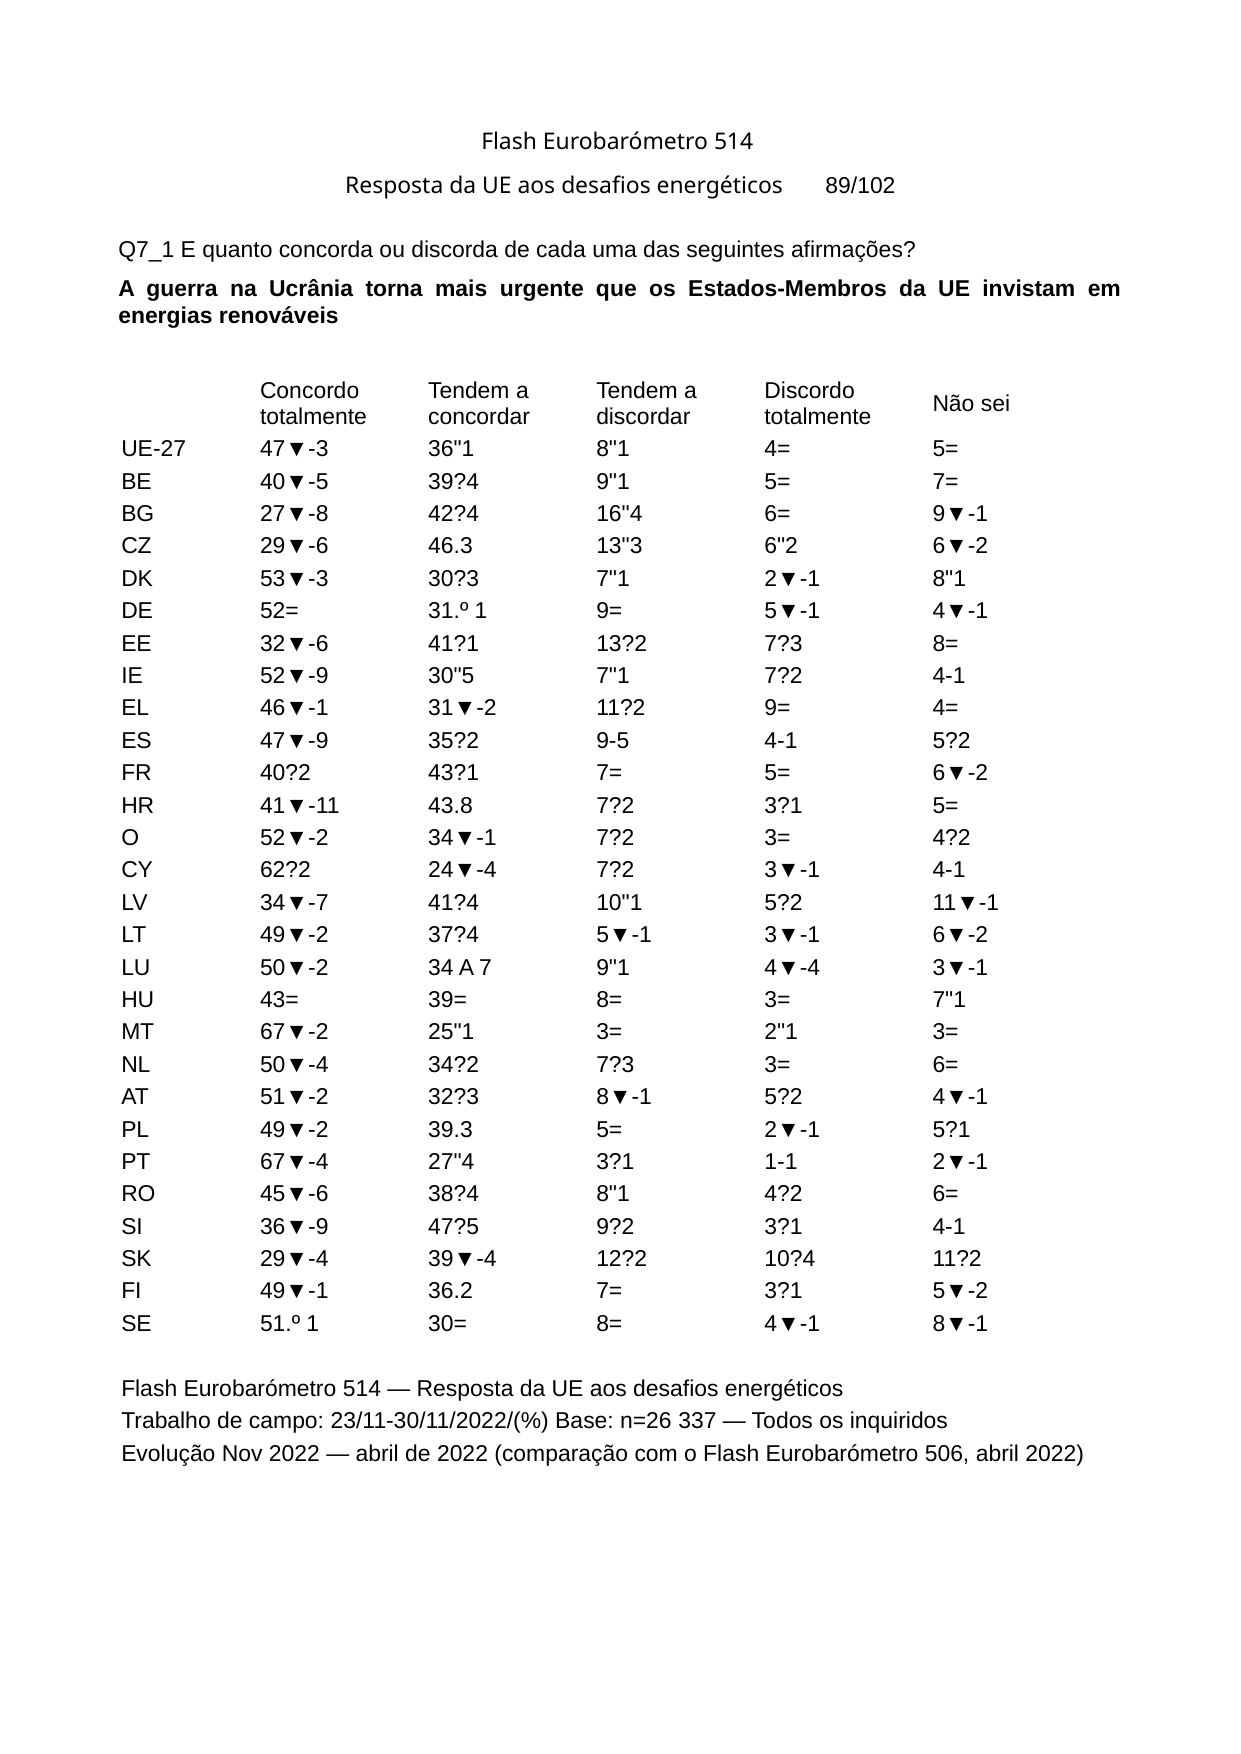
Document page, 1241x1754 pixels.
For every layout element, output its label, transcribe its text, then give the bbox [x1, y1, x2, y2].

table_cell 6= [929, 1048, 1097, 1080]
table_cell IE [118, 659, 257, 691]
table_cell 4-1 [929, 659, 1097, 691]
table_cell 36▼-9 [257, 1210, 425, 1242]
table_cell 41?1 [425, 627, 593, 659]
table_cell 46.3 [425, 529, 593, 562]
table_cell 30"5 [425, 659, 593, 691]
table_cell 5?1 [929, 1113, 1097, 1145]
table_cell 29▼-6 [257, 529, 425, 562]
table_cell SE [118, 1307, 257, 1339]
table_cell 9"1 [593, 465, 761, 497]
table_cell 47▼-9 [257, 724, 425, 756]
table_cell 39?4 [425, 465, 593, 497]
table_cell 4= [761, 432, 929, 464]
table_cell 9-5 [593, 724, 761, 756]
table_cell 3▼-1 [761, 853, 929, 886]
table_cell EL [118, 691, 257, 724]
table_cell 67▼-4 [257, 1145, 425, 1177]
table_cell 2▼-1 [761, 1113, 929, 1145]
table_cell 9"1 [593, 951, 761, 983]
table_cell 41▼-11 [257, 789, 425, 821]
table_cell 5▼-1 [761, 594, 929, 627]
table_cell 43= [257, 983, 425, 1015]
table_cell 8= [929, 627, 1097, 659]
table_cell 3?1 [761, 1275, 929, 1307]
table_cell 8"1 [593, 432, 761, 464]
table_cell 2▼-1 [929, 1145, 1097, 1177]
table_cell HU [118, 983, 257, 1015]
table_cell 5?2 [761, 1080, 929, 1112]
table_cell 8= [593, 983, 761, 1015]
table_cell 32▼-6 [257, 627, 425, 659]
table_cell 10"1 [593, 886, 761, 918]
table_cell PT [118, 1145, 257, 1177]
table_cell 51.º 1 [257, 1307, 425, 1339]
table_cell DK [118, 562, 257, 594]
table_cell 27▼-8 [257, 497, 425, 529]
table_cell 30?3 [425, 562, 593, 594]
table_cell 5= [929, 789, 1097, 821]
table_cell 5= [929, 432, 1097, 464]
table_cell 5?2 [761, 886, 929, 918]
table_cell 3▼-1 [929, 951, 1097, 983]
table_cell UE-27 [118, 432, 257, 464]
table_cell 12?2 [593, 1242, 761, 1274]
table_cell 52▼-9 [257, 659, 425, 691]
table_cell 7"1 [593, 562, 761, 594]
table_cell 5?2 [929, 724, 1097, 756]
text Q7_1 E quanto concorda ou discorda de cada uma das seguintes afirmações? [118, 236, 1122, 262]
table_cell 3= [761, 821, 929, 853]
table_cell 6= [761, 497, 929, 529]
table_cell 6▼-2 [929, 756, 1097, 788]
table_cell [425, 1339, 593, 1372]
table_cell 13"3 [593, 529, 761, 562]
table_cell 5= [761, 756, 929, 788]
table_cell 11?2 [929, 1242, 1097, 1274]
table_header Tendem a concordar [425, 374, 593, 432]
table_cell 34▼-7 [257, 886, 425, 918]
table_cell 47▼-3 [257, 432, 425, 464]
table_cell LU [118, 951, 257, 983]
table_cell 39.3 [425, 1113, 593, 1145]
table_cell CY [118, 853, 257, 886]
table_cell BE [118, 465, 257, 497]
table_cell [761, 1339, 929, 1372]
table_cell 13?2 [593, 627, 761, 659]
table_cell 43.8 [425, 789, 593, 821]
table_cell MT [118, 1015, 257, 1048]
table_cell 5= [761, 465, 929, 497]
table_cell 7?2 [593, 853, 761, 886]
table_cell 49▼-2 [257, 918, 425, 951]
table_cell 3▼-1 [761, 918, 929, 951]
table_cell 11?2 [593, 691, 761, 724]
table_cell 49▼-1 [257, 1275, 425, 1307]
table_cell 10?4 [761, 1242, 929, 1274]
table_cell 31.º 1 [425, 594, 593, 627]
table_cell 7?2 [593, 821, 761, 853]
table_cell 5▼-2 [929, 1275, 1097, 1307]
table_cell 6▼-2 [929, 918, 1097, 951]
table_cell 11▼-1 [929, 886, 1097, 918]
table_cell RO [118, 1177, 257, 1210]
table_cell ES [118, 724, 257, 756]
table_cell 4▼-1 [929, 594, 1097, 627]
table_cell 67▼-2 [257, 1015, 425, 1048]
table_cell 40?2 [257, 756, 425, 788]
table_cell 34 A 7 [425, 951, 593, 983]
table_cell 1-1 [761, 1145, 929, 1177]
table_cell NL [118, 1048, 257, 1080]
table_cell 7= [593, 1275, 761, 1307]
table_cell 4?2 [929, 821, 1097, 853]
table_cell 42?4 [425, 497, 593, 529]
table_cell 9▼-1 [929, 497, 1097, 529]
table_header Tendem a discordar [593, 374, 761, 432]
table_cell 24▼-4 [425, 853, 593, 886]
table_cell 36.2 [425, 1275, 593, 1307]
table_cell Flash Eurobarómetro 514 — Resposta da UE aos desafios energéticos [118, 1372, 1097, 1404]
table_cell LV [118, 886, 257, 918]
table_cell 4▼-4 [761, 951, 929, 983]
table_cell 45▼-6 [257, 1177, 425, 1210]
table_header Discordo totalmente [761, 374, 929, 432]
table_cell O [118, 821, 257, 853]
table_cell 6"2 [761, 529, 929, 562]
table_cell [257, 1339, 425, 1372]
table_cell 7?3 [761, 627, 929, 659]
table_cell 4-1 [929, 1210, 1097, 1242]
table_cell 5▼-1 [593, 918, 761, 951]
table_cell BG [118, 497, 257, 529]
table_header Não sei [929, 374, 1097, 432]
table_cell 50▼-2 [257, 951, 425, 983]
table_cell 41?4 [425, 886, 593, 918]
table_cell 3?1 [593, 1145, 761, 1177]
table_cell PL [118, 1113, 257, 1145]
table_cell [593, 1339, 761, 1372]
table_cell 3?1 [761, 1210, 929, 1242]
table_cell 9?2 [593, 1210, 761, 1242]
table_cell 27"4 [425, 1145, 593, 1177]
table_cell 37?4 [425, 918, 593, 951]
table_cell 46▼-1 [257, 691, 425, 724]
table_cell 4-1 [929, 853, 1097, 886]
table_cell DE [118, 594, 257, 627]
table_cell 8= [593, 1307, 761, 1339]
table_cell 52= [257, 594, 425, 627]
table_cell 52▼-2 [257, 821, 425, 853]
table_cell 9= [761, 691, 929, 724]
table_cell 29▼-4 [257, 1242, 425, 1274]
table_cell 32?3 [425, 1080, 593, 1112]
table_cell 25"1 [425, 1015, 593, 1048]
table_cell LT [118, 918, 257, 951]
table_cell 2"1 [761, 1015, 929, 1048]
table_cell [118, 1339, 257, 1372]
table_cell CZ [118, 529, 257, 562]
table_cell [929, 1339, 1097, 1372]
table_cell 31▼-2 [425, 691, 593, 724]
table_cell 4?2 [761, 1177, 929, 1210]
table_cell 16"4 [593, 497, 761, 529]
table_cell 53▼-3 [257, 562, 425, 594]
table_cell 39▼-4 [425, 1242, 593, 1274]
table_cell 47?5 [425, 1210, 593, 1242]
table_cell 8▼-1 [929, 1307, 1097, 1339]
table_cell 8"1 [593, 1177, 761, 1210]
table_cell 34?2 [425, 1048, 593, 1080]
text A guerra na Ucrânia torna mais urgente que os Estados-Membros da UE invistam em energias renováveis [118, 275, 1122, 328]
table_cell 6▼-2 [929, 529, 1097, 562]
table_cell 7= [593, 756, 761, 788]
table_cell 9= [593, 594, 761, 627]
table_cell FI [118, 1275, 257, 1307]
table_cell 4▼-1 [929, 1080, 1097, 1112]
table_cell SI [118, 1210, 257, 1242]
table_cell 7"1 [929, 983, 1097, 1015]
table_cell 4▼-1 [761, 1307, 929, 1339]
table_cell HR [118, 789, 257, 821]
table_cell 39= [425, 983, 593, 1015]
table_header [118, 374, 257, 432]
table_cell 4= [929, 691, 1097, 724]
table_cell 3= [929, 1015, 1097, 1048]
table_header Concordo totalmente [257, 374, 425, 432]
table_cell 3= [761, 983, 929, 1015]
table_cell 8▼-1 [593, 1080, 761, 1112]
table_cell Trabalho de campo: 23/11-30/11/2022/(%) Base: n=26 337 — Todos os inquiridos [118, 1404, 1097, 1436]
table_cell 34▼-1 [425, 821, 593, 853]
table_cell 51▼-2 [257, 1080, 425, 1112]
table_cell 7?2 [593, 789, 761, 821]
table_cell 50▼-4 [257, 1048, 425, 1080]
table_cell 8"1 [929, 562, 1097, 594]
table_cell 3= [761, 1048, 929, 1080]
table_cell 7?2 [761, 659, 929, 691]
table_cell Evolução Nov 2022 — abril de 2022 (comparação com o Flash Eurobarómetro 506, abril 2022) [118, 1436, 1097, 1469]
table_cell EE [118, 627, 257, 659]
table_cell 2▼-1 [761, 562, 929, 594]
table_cell 36"1 [425, 432, 593, 464]
table_cell 43?1 [425, 756, 593, 788]
table_cell 3= [593, 1015, 761, 1048]
table_cell 7?3 [593, 1048, 761, 1080]
table_cell 3?1 [761, 789, 929, 821]
table_cell 5= [593, 1113, 761, 1145]
table_cell 38?4 [425, 1177, 593, 1210]
table_cell 6= [929, 1177, 1097, 1210]
table_cell 35?2 [425, 724, 593, 756]
table_cell 49▼-2 [257, 1113, 425, 1145]
table_cell 40▼-5 [257, 465, 425, 497]
table_cell SK [118, 1242, 257, 1274]
table_cell FR [118, 756, 257, 788]
table_cell AT [118, 1080, 257, 1112]
table_cell 62?2 [257, 853, 425, 886]
table_cell 7"1 [593, 659, 761, 691]
table_cell 4-1 [761, 724, 929, 756]
table_cell 30= [425, 1307, 593, 1339]
table_cell 7= [929, 465, 1097, 497]
